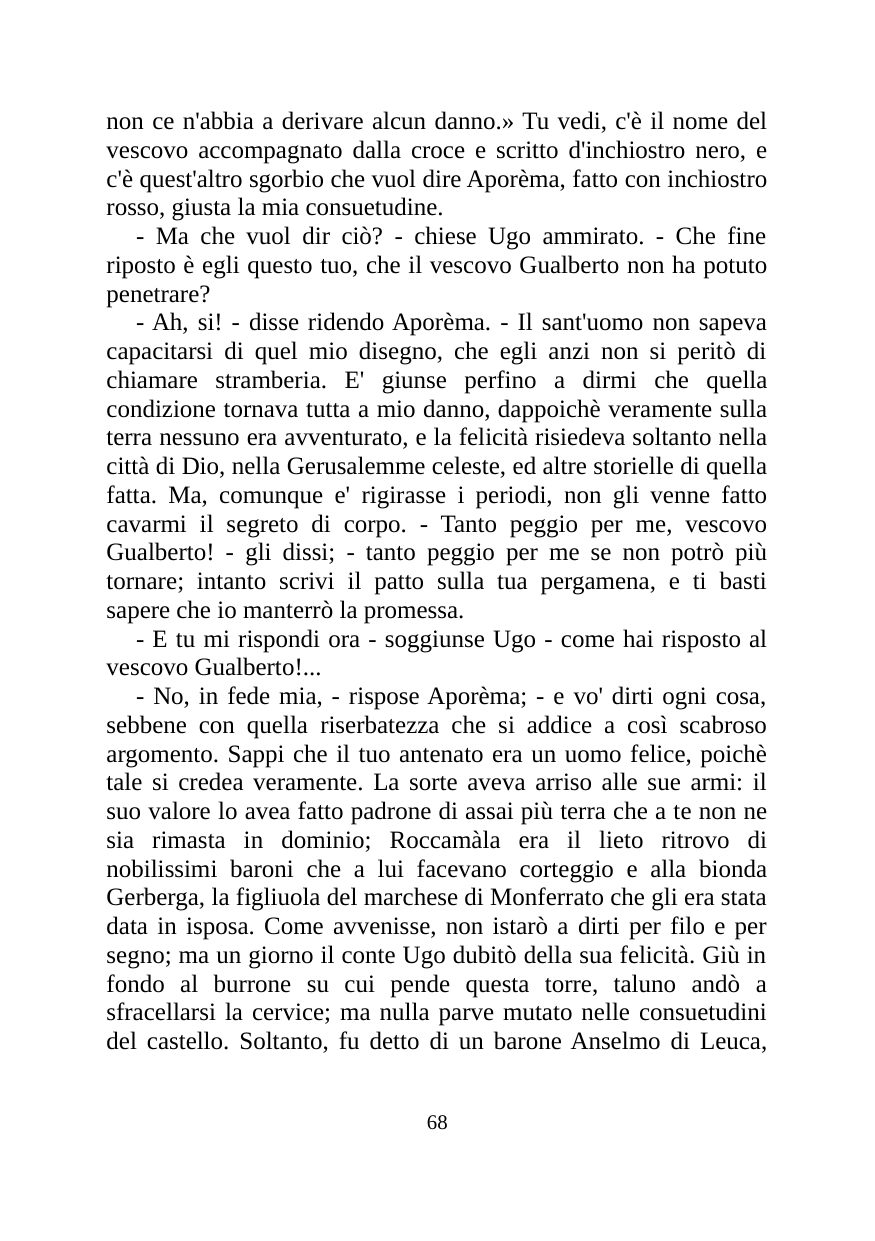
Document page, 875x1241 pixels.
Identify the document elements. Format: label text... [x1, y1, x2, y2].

text - Ma che vuol dir ciò? - chiese Ugo ammirato. - Che fine riposto è egli questo tuo, che il vescovo Gualberto non ha potuto penetrare? [106, 221, 768, 307]
text - No, in fede mia, - rispose Aporèma; - e vo' dirti ogni cosa, sebbene con quella riserbatezza che si addice a così scabroso argomento. Sappi che il tuo antenato era un uomo felice, poichè tale si credea veramente. La sorte aveva arriso alle sue armi: il suo valore lo avea fatto padrone di assai più terra che a te non ne sia rimasta in dominio; Roccamàla era il lieto ritrovo di nobilissimi baroni che a lui facevano corteggio e alla bionda Gerberga, la figliuola del marchese di Monferrato che gli era stata data in isposa. Come avvenisse, non istarò a dirti per filo e per segno; ma un giorno il conte Ugo dubitò della sua felicità. Giù in fondo al burrone su cui pende questa torre, taluno andò a sfracellarsi la cervice; ma nulla parve mutato nelle consuetudini del castello. Soltanto, fu detto di un barone Anselmo di Leuca, [106, 681, 768, 1055]
text - E tu mi rispondi ora - soggiunse Ugo - come hai risposto al vescovo Gualberto!... [106, 624, 768, 681]
text non ce n'abbia a derivare alcun danno.» Tu vedi, c'è il nome del vescovo accompagnato dalla croce e scritto d'inchiostro nero, e c'è quest'altro sgorbio che vuol dire Aporèma, fatto con inchiostro rosso, giusta la mia consuetudine. [106, 106, 768, 221]
text - Ah, si! - disse ridendo Aporèma. - Il sant'uomo non sapeva capacitarsi di quel mio disegno, che egli anzi non si peritò di chiamare stramberia. E' giunse perfino a dirmi che quella condizione tornava tutta a mio danno, dappoichè veramente sulla terra nessuno era avventurato, e la felicità risiedeva soltanto nella città di Dio, nella Gerusalemme celeste, ed altre storielle di quella fatta. Ma, comunque e' rigirasse i periodi, non gli venne fatto cavarmi il segreto di corpo. - Tanto peggio per me, vescovo Gualberto! - gli dissi; - tanto peggio per me se non potrò più tornare; intanto scrivi il patto sulla tua pergamena, e ti basti sapere che io manterrò la promessa. [106, 307, 768, 624]
